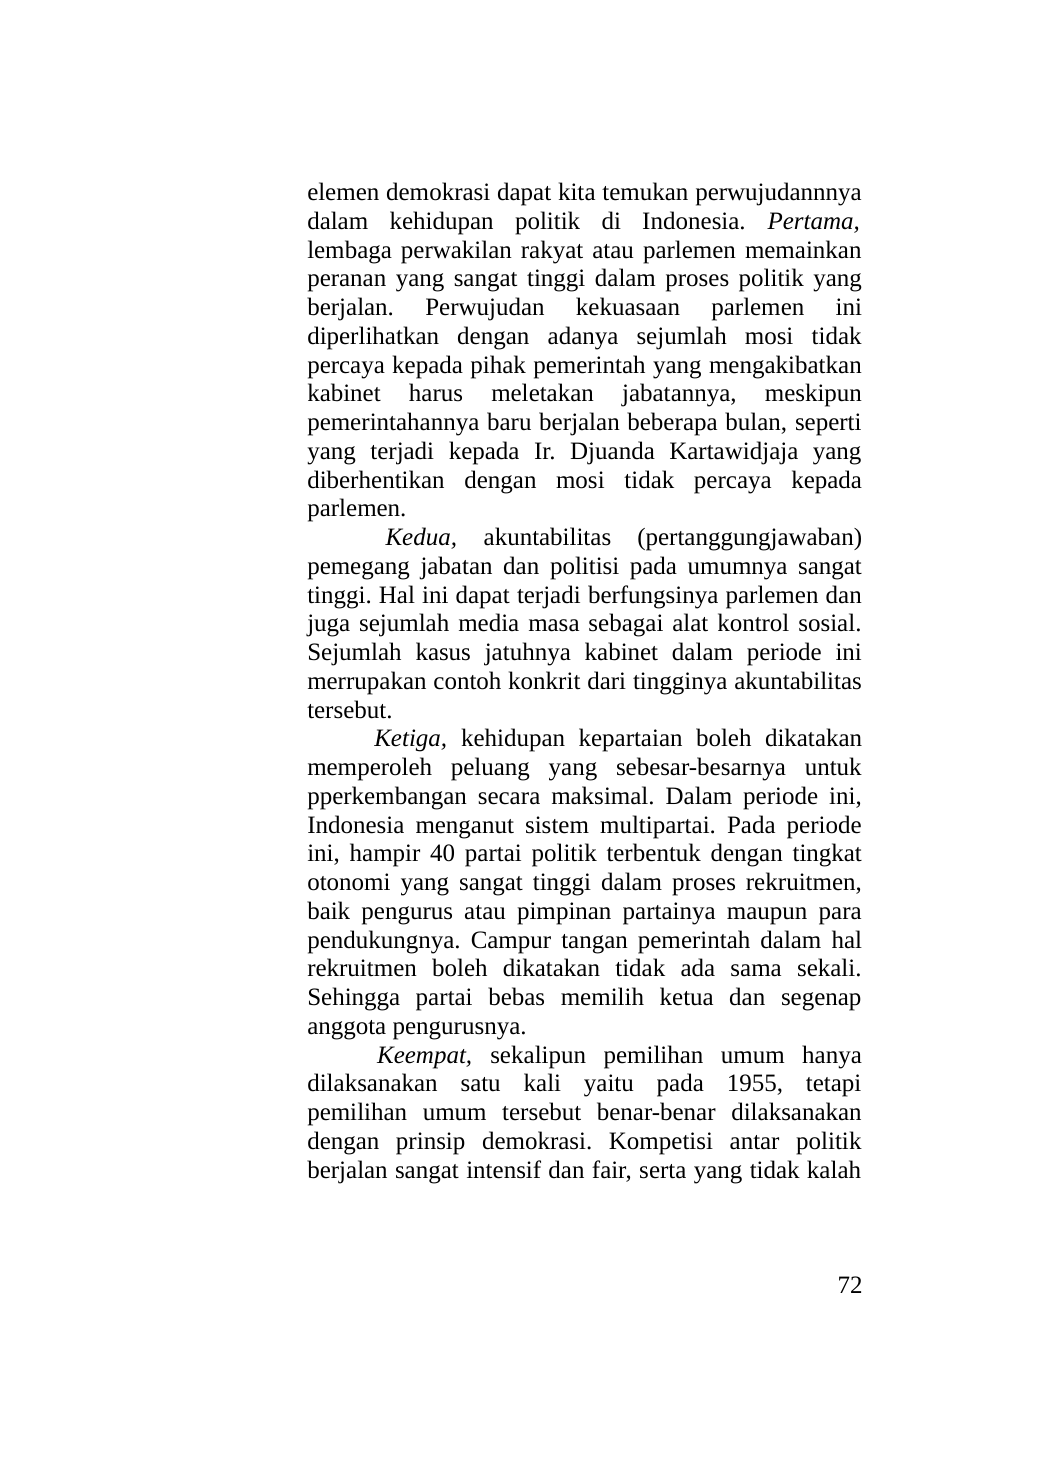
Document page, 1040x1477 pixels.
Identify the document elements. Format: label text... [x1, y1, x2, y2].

text elemen demokrasi dapat kita temukan perwujudannnya dalam kehidupan politik di Indonesia. Pertama, lembaga perwakilan rakyat atau parlemen memainkan peranan yang sangat tinggi dalam proses politik yang berjalan. Perwujudan kekuasaan parlemen ini diperlihatkan dengan adanya sejumlah mosi tidak percaya kepada pihak pemerintah yang mengakibatkan kabinet harus meletakan jabatannya, meskipun pemerintahannya baru berjalan beberapa bulan, seperti yang terjadi kepada Ir. Djuanda Kartawidjaja yang diberhentikan dengan mosi tidak percaya kepada parlemen. [307, 177, 862, 522]
text Ketiga, kehidupan kepartaian boleh dikatakan memperoleh peluang yang sebesar-besarnya untuk pperkembangan secara maksimal. Dalam periode ini, Indonesia menganut sistem multipartai. Pada periode ini, hampir 40 partai politik terbentuk dengan tingkat otonomi yang sangat tinggi dalam proses rekruitmen, baik pengurus atau pimpinan partainya maupun para pendukungnya. Campur tangan pemerintah dalam hal rekruitmen boleh dikatakan tidak ada sama sekali. Sehingga partai bebas memilih ketua dan segenap anggota pengurusnya. [307, 723, 862, 1040]
text Kedua, akuntabilitas (pertanggungjawaban) pemegang jabatan dan politisi pada umumnya sangat tinggi. Hal ini dapat terjadi berfungsinya parlemen dan juga sejumlah media masa sebagai alat kontrol sosial. Sejumlah kasus jatuhnya kabinet dalam periode ini merrupakan contoh konkrit dari tingginya akuntabilitas tersebut. [307, 522, 862, 723]
text Keempat, sekalipun pemilihan umum hanya dilaksanakan satu kali yaitu pada 1955, tetapi pemilihan umum tersebut benar-benar dilaksanakan dengan prinsip demokrasi. Kompetisi antar politik berjalan sangat intensif dan fair, serta yang tidak kalah [307, 1040, 862, 1183]
